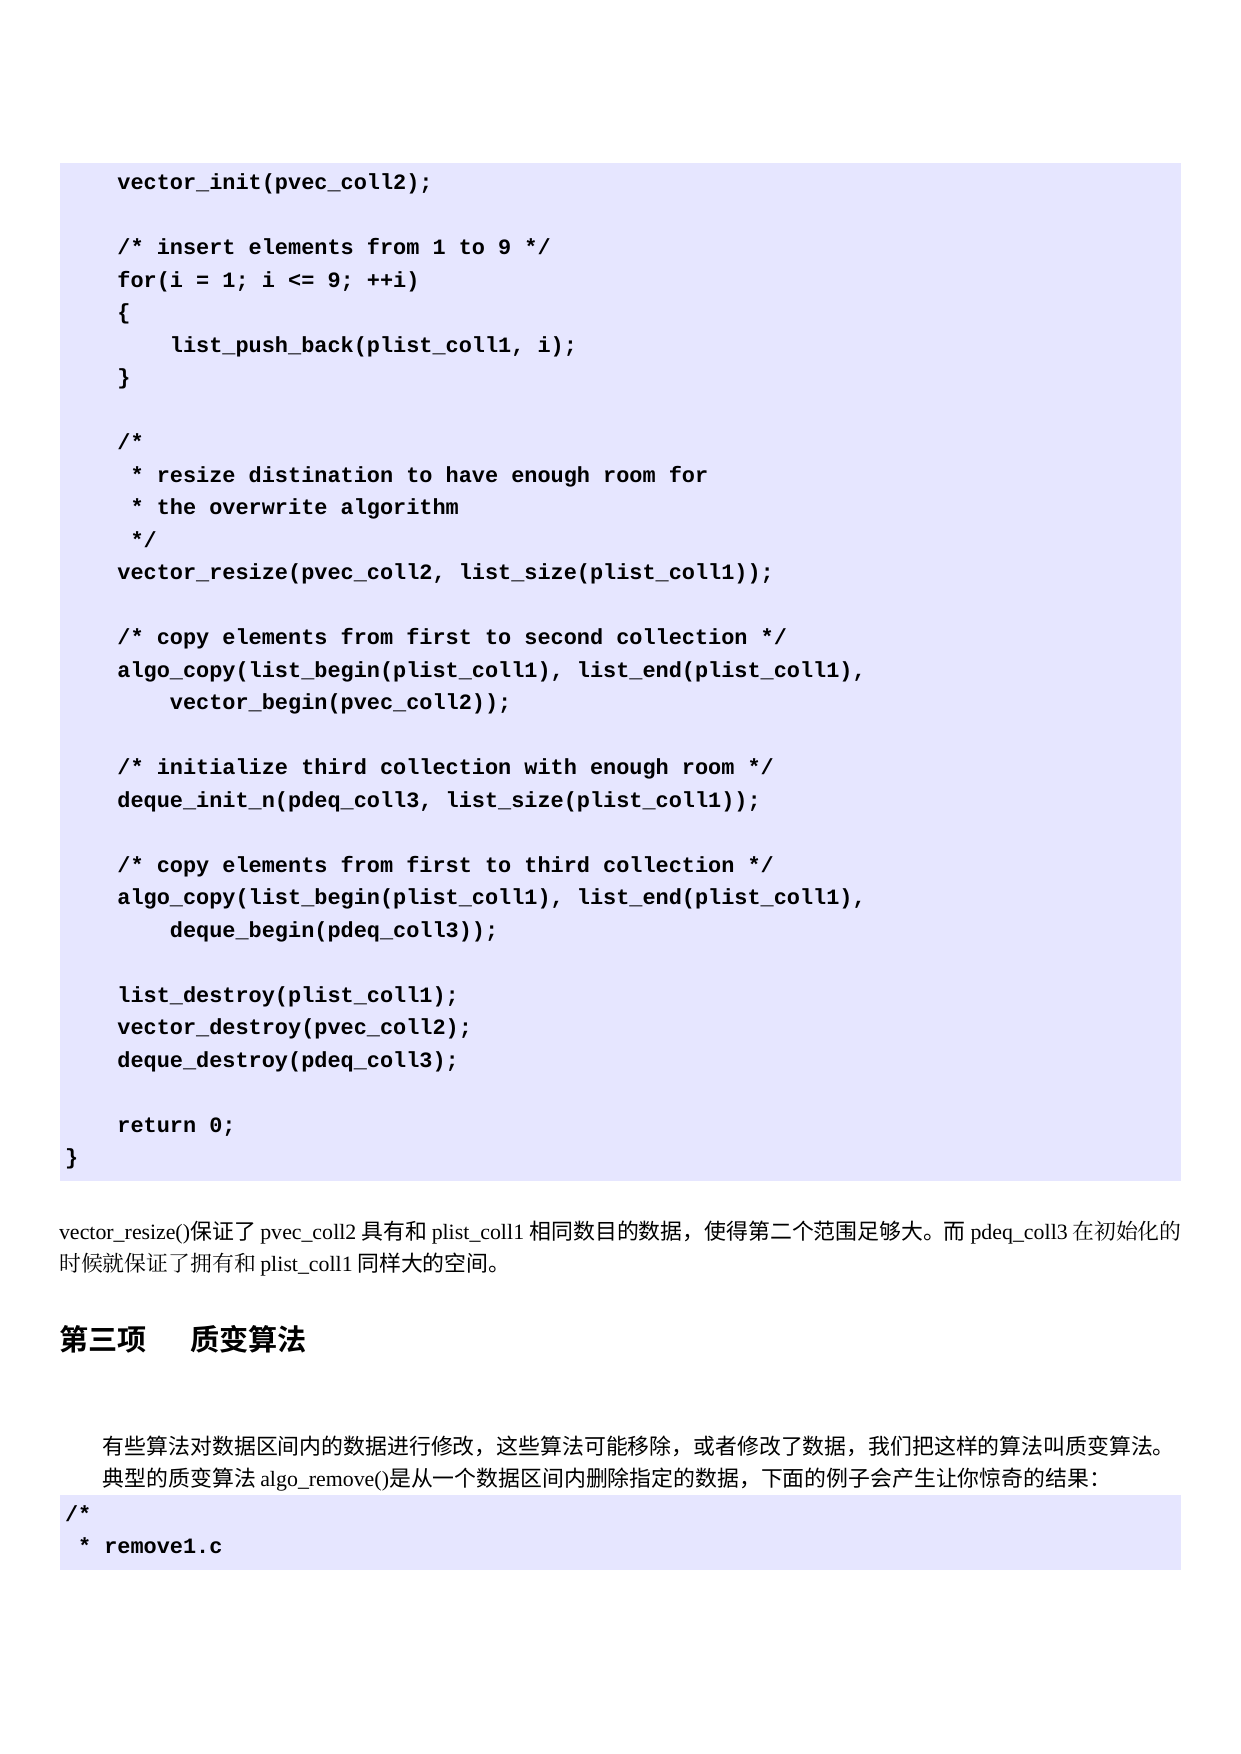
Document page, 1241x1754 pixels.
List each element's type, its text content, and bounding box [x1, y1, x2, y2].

table_header /* * remove1.c [60, 1495, 1181, 1570]
subtitle 质变算法 [59, 1306, 1181, 1371]
text vector_resize()保证了pvec_coll2 具有和plist_coll1 相同数目的数据，使得第二个范围足够大。而 pdeq_coll3在初始化的时候就保证了拥有和plist_coll1同样大的空间。 [59, 1213, 1181, 1278]
table_header vector_init(pvec_coll2); /* insert elements from 1 to 9 */ for(i = 1; i <= 9; ++i) { list_push_back(plist_coll1, i); } /* * resize distination to have enough room for * the overwrite algorithm */ vector_resize(pvec_coll2, list_size(plist_coll1)); /* copy elements from first to second collection */ algo_copy(list_begin(plist_coll1), list_end(plist_coll1), vector_begin(pvec_coll2)); /* initialize third collection with enough room */ deque_init_n(pdeq_coll3, list_size(plist_coll1)); /* copy elements from first to third collection */ algo_copy(list_begin(plist_coll1), list_end(plist_coll1), deque_begin(pdeq_coll3)); list_destroy(plist_coll1); vector_destroy(pvec_coll2); deque_destroy(pdeq_coll3); return 0; } [60, 163, 1181, 1181]
text 有些算法对数据区间内的数据进行修改，这些算法可能移除，或者修改了数据，我们把这样的算法叫质变算法。 [59, 1428, 1181, 1461]
text 典型的质变算法algo_remove()是从一个数据区间内删除指定的数据，下面的例子会产生让你惊奇的结果： [59, 1461, 1181, 1493]
